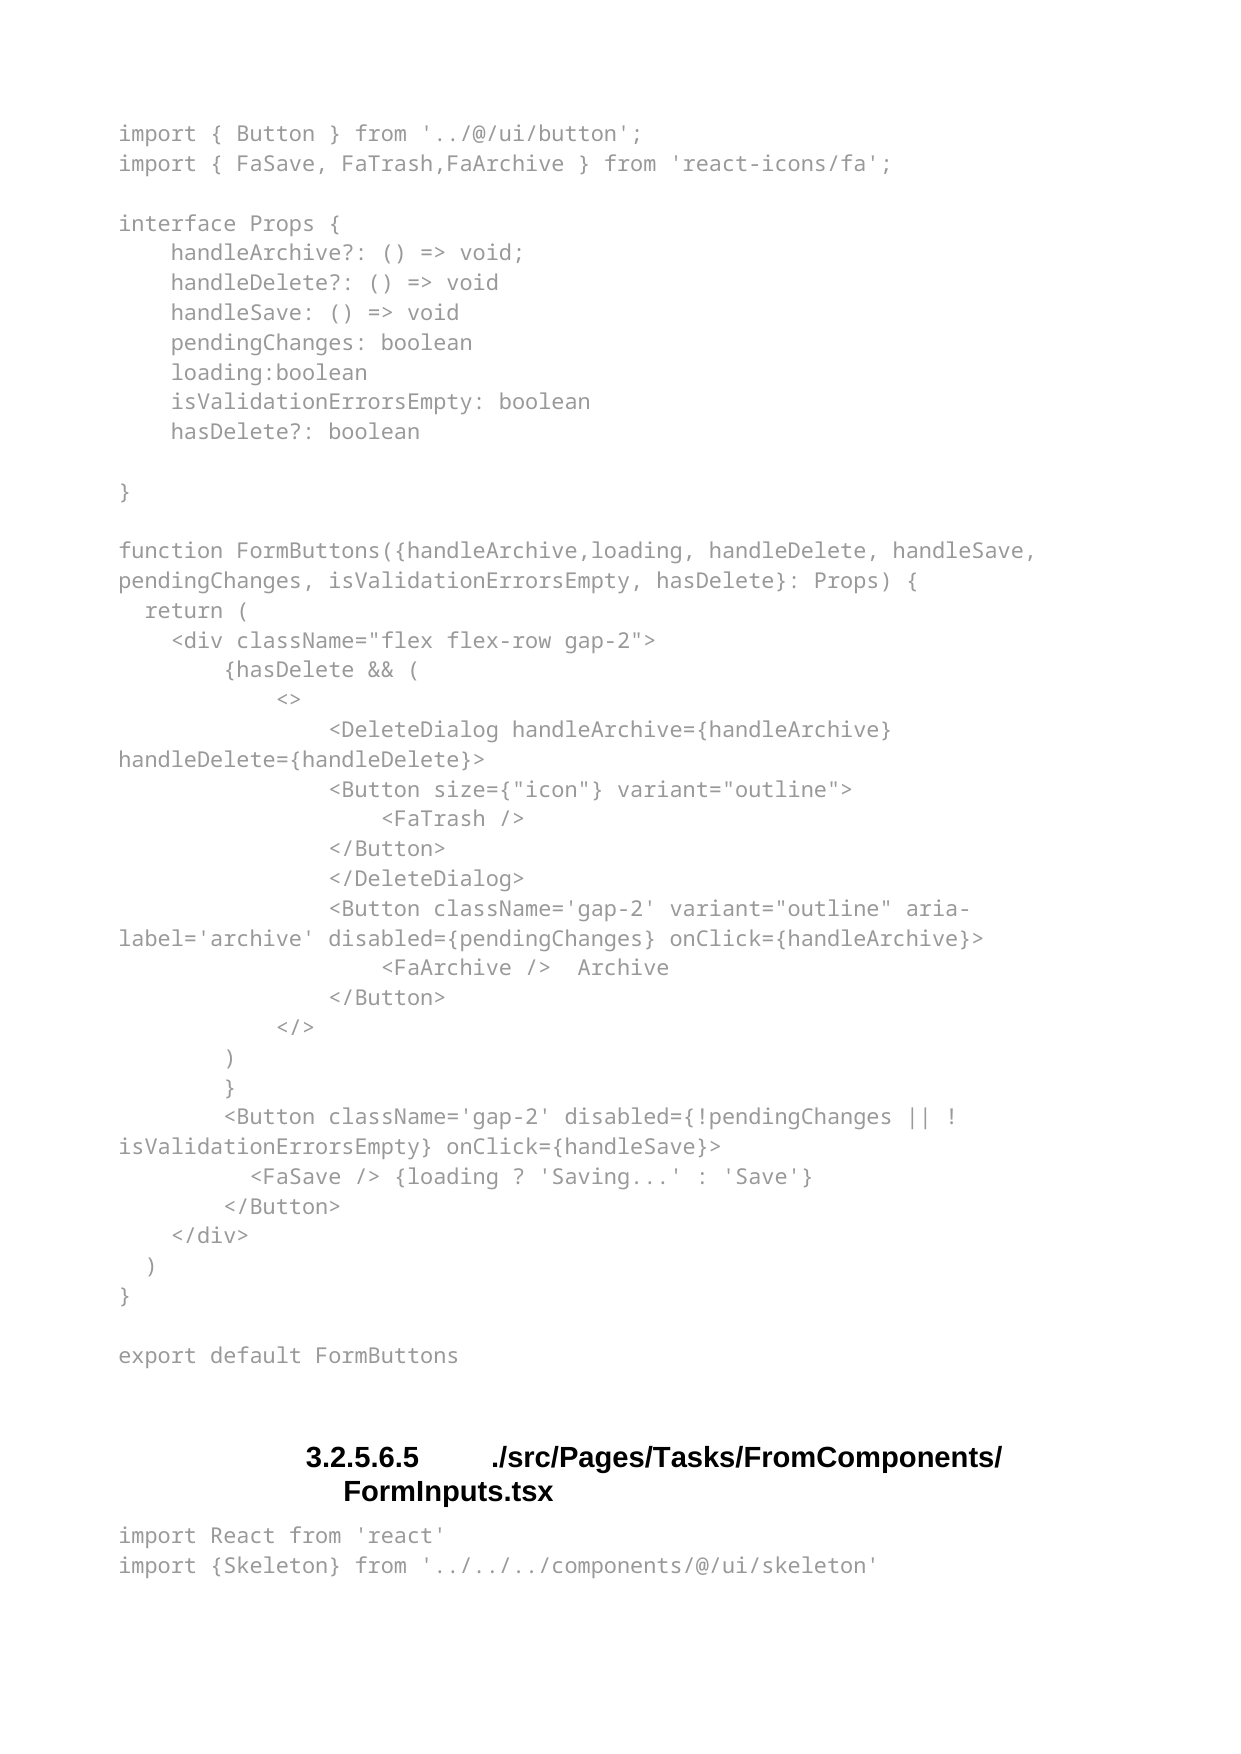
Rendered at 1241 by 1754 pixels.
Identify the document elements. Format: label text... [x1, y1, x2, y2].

text import { Button } from '../@/ui/button'; [118, 118, 1122, 148]
text </> [118, 1012, 1122, 1042]
text } [118, 1071, 1122, 1101]
text </Button> [118, 1191, 1122, 1220]
text import React from 'react' [118, 1520, 1122, 1549]
text export default FormButtons [118, 1339, 1122, 1369]
text handleArchive?: () => void; [118, 237, 1122, 267]
text <Button className='gap-2' variant="outline" aria-label='archive' disabled={pendingChanges} onClick={handleArchive}> [118, 893, 1122, 952]
text </Button> [118, 833, 1122, 863]
text <DeleteDialog handleArchive={handleArchive} handleDelete={handleDelete}> [118, 714, 1122, 773]
text <div className="flex flex-row gap-2"> [118, 624, 1122, 654]
text </Button> [118, 982, 1122, 1012]
text <> [118, 684, 1122, 714]
text import {Skeleton} from '../../../components/@/ui/skeleton' [118, 1549, 1122, 1579]
text <FaArchive /> Archive [118, 952, 1122, 982]
text hasDelete?: boolean [118, 416, 1122, 446]
text ) [118, 1042, 1122, 1071]
text <FaTrash /> [118, 803, 1122, 833]
text ) [118, 1250, 1122, 1280]
text <FaSave /> {loading ? 'Saving...' : 'Save'} [118, 1161, 1122, 1191]
text function FormButtons({handleArchive,loading, handleDelete, handleSave, pendingChanges, isValidationErrorsEmpty, hasDelete}: Props) { [118, 535, 1122, 595]
text <Button size={"icon"} variant="outline"> [118, 773, 1122, 803]
text <Button className='gap-2' disabled={!pendingChanges || !isValidationErrorsEmpty} onClick={handleSave}> [118, 1101, 1122, 1161]
text loading:boolean [118, 356, 1122, 386]
text handleDelete?: () => void [118, 267, 1122, 297]
text return ( [118, 595, 1122, 624]
text pendingChanges: boolean [118, 327, 1122, 356]
text </div> [118, 1220, 1122, 1250]
text </DeleteDialog> [118, 863, 1122, 893]
text isValidationErrorsEmpty: boolean [118, 386, 1122, 416]
text import { FaSave, FaTrash,FaArchive } from 'react-icons/fa'; [118, 148, 1122, 178]
text } [118, 1280, 1122, 1310]
text } [118, 476, 1122, 505]
text interface Props { [118, 207, 1122, 237]
text {hasDelete && ( [118, 654, 1122, 684]
text handleSave: () => void [118, 297, 1122, 327]
subtitle ./src/Pages/Tasks/FromComponents/FormInputs.tsx [306, 1440, 1122, 1507]
